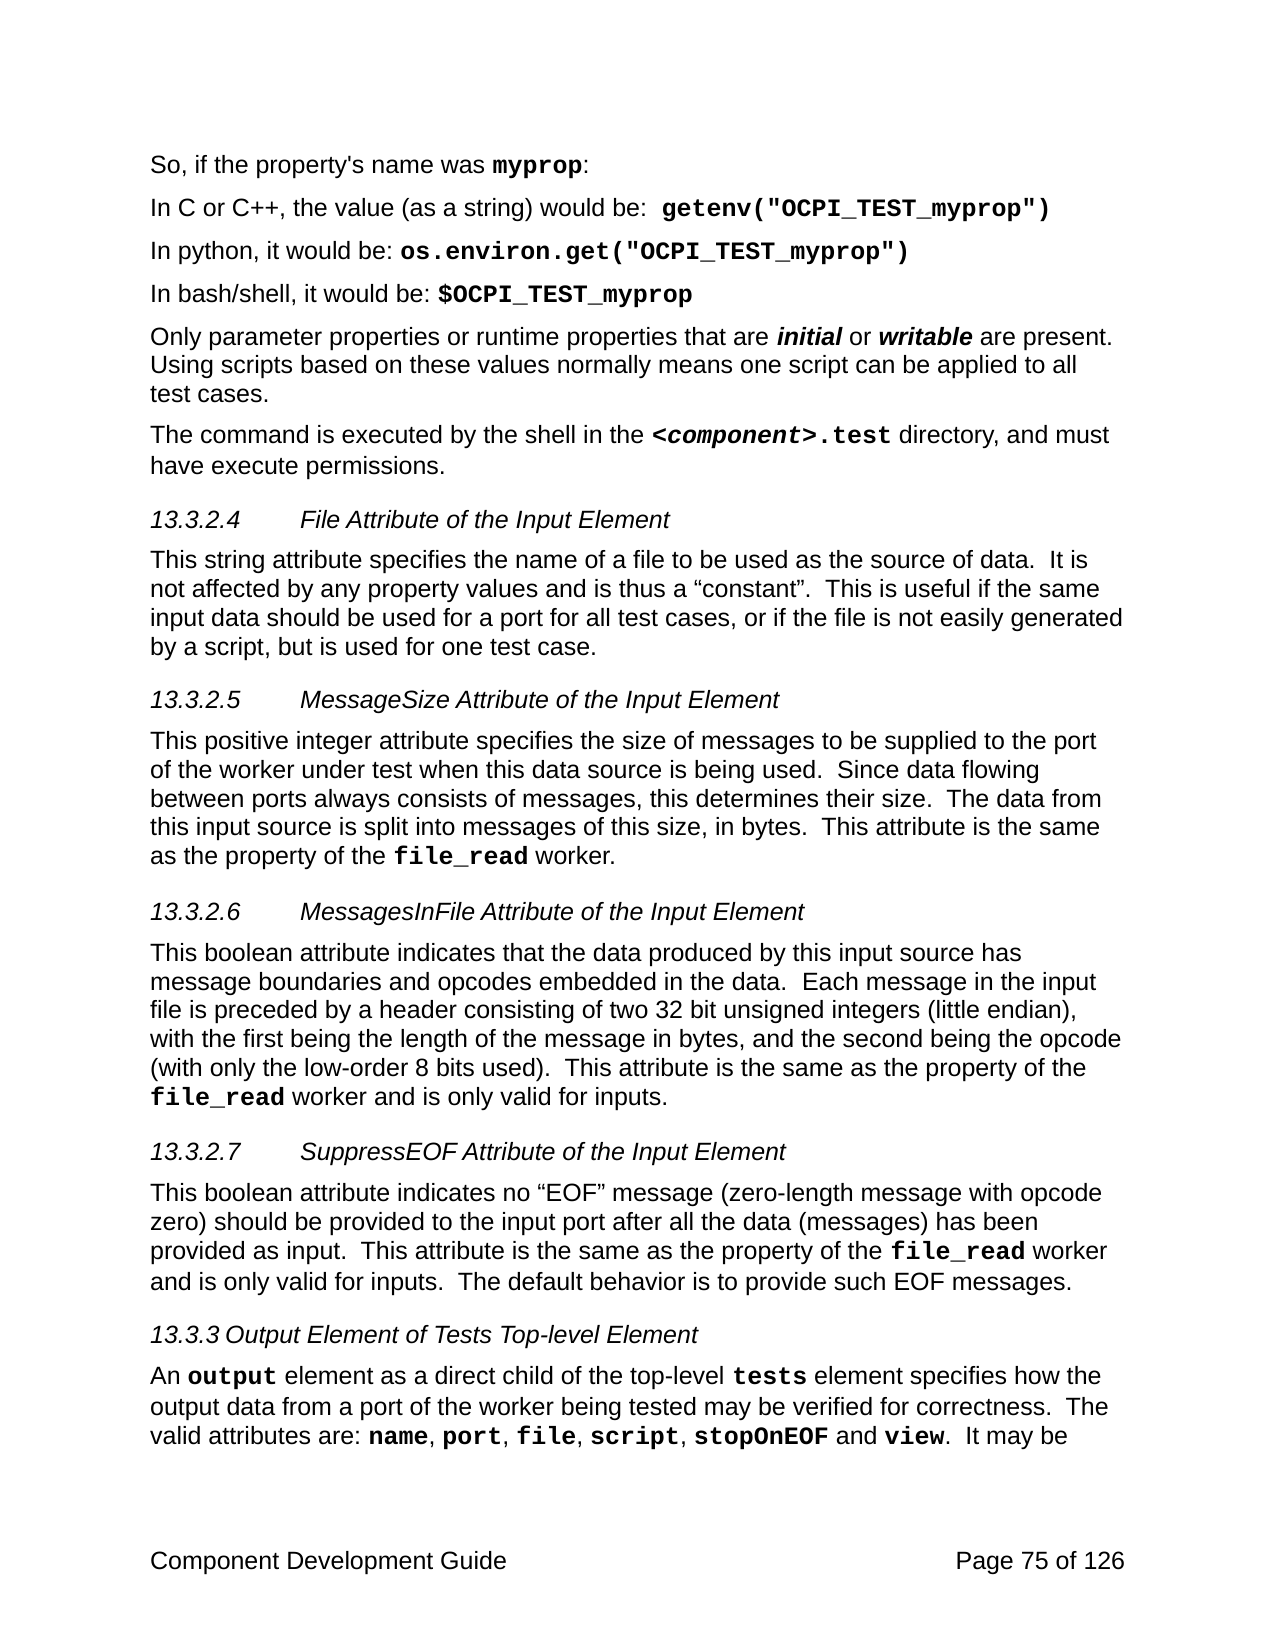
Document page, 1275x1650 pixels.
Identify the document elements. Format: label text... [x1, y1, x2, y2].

text So, if the property's name was myprop: [150, 150, 1125, 181]
subtitle MessageSize Attribute of the Input Element [150, 685, 1125, 714]
text This boolean attribute indicates that the data produced by this input source has message boundaries and opcodes embedded in the data. Each message in the input file is preceded by a header consisting of two 32 bit unsigned integers (little endian), with the first being the length of the message in bytes, and the second being the opcode (with only the low-order 8 bits used). This attribute is the same as the property of the file_read worker and is only valid for inputs. [150, 938, 1125, 1112]
subtitle Output Element of Tests Top-level Element [150, 1320, 1125, 1349]
subtitle MessagesInFile Attribute of the Input Element [150, 897, 1125, 926]
text An output element as a direct child of the top-level tests element specifies how the output data from a port of the worker being tested may be verified for correctness. The valid attributes are: name, port, file, script, stopOnEOF and view. It may be [150, 1361, 1125, 1452]
text This boolean attribute indicates no “EOF” message (zero-length message with opcode zero) should be provided to the input port after all the data (messages) has been provided as input. This attribute is the same as the property of the file_read worker and is only valid for inputs. The default behavior is to provide such EOF messages. [150, 1178, 1125, 1295]
text Only parameter properties or runtime properties that are initial or writable are present. Using scripts based on these values normally means one script can be applied to all test cases. [150, 322, 1125, 408]
text This positive integer attribute specifies the size of messages to be supplied to the port of the worker under test when this data source is being used. Since data flowing between ports always consists of messages, this determines their size. The data from this input source is split into messages of this size, in bytes. This attribute is the same as the property of the file_read worker. [150, 726, 1125, 872]
text The command is executed by the shell in the <component>.test directory, and must have execute permissions. [150, 420, 1125, 479]
text In python, it would be: os.environ.get("OCPI_TEST_myprop") [150, 236, 1125, 267]
subtitle SuppressEOF Attribute of the Input Element [150, 1137, 1125, 1166]
text This string attribute specifies the name of a file to be used as the source of data. It is not affected by any property values and is thus a “constant”. This is useful if the same input data should be used for a port for all test cases, or if the file is not easily generated by a script, but is used for one test case. [150, 545, 1125, 660]
text In bash/shell, it would be: $OCPI_TEST_myprop [150, 279, 1125, 310]
text In C or C++, the value (as a string) would be: getenv("OCPI_TEST_myprop") [150, 193, 1125, 224]
subtitle File Attribute of the Input Element [150, 504, 1125, 533]
